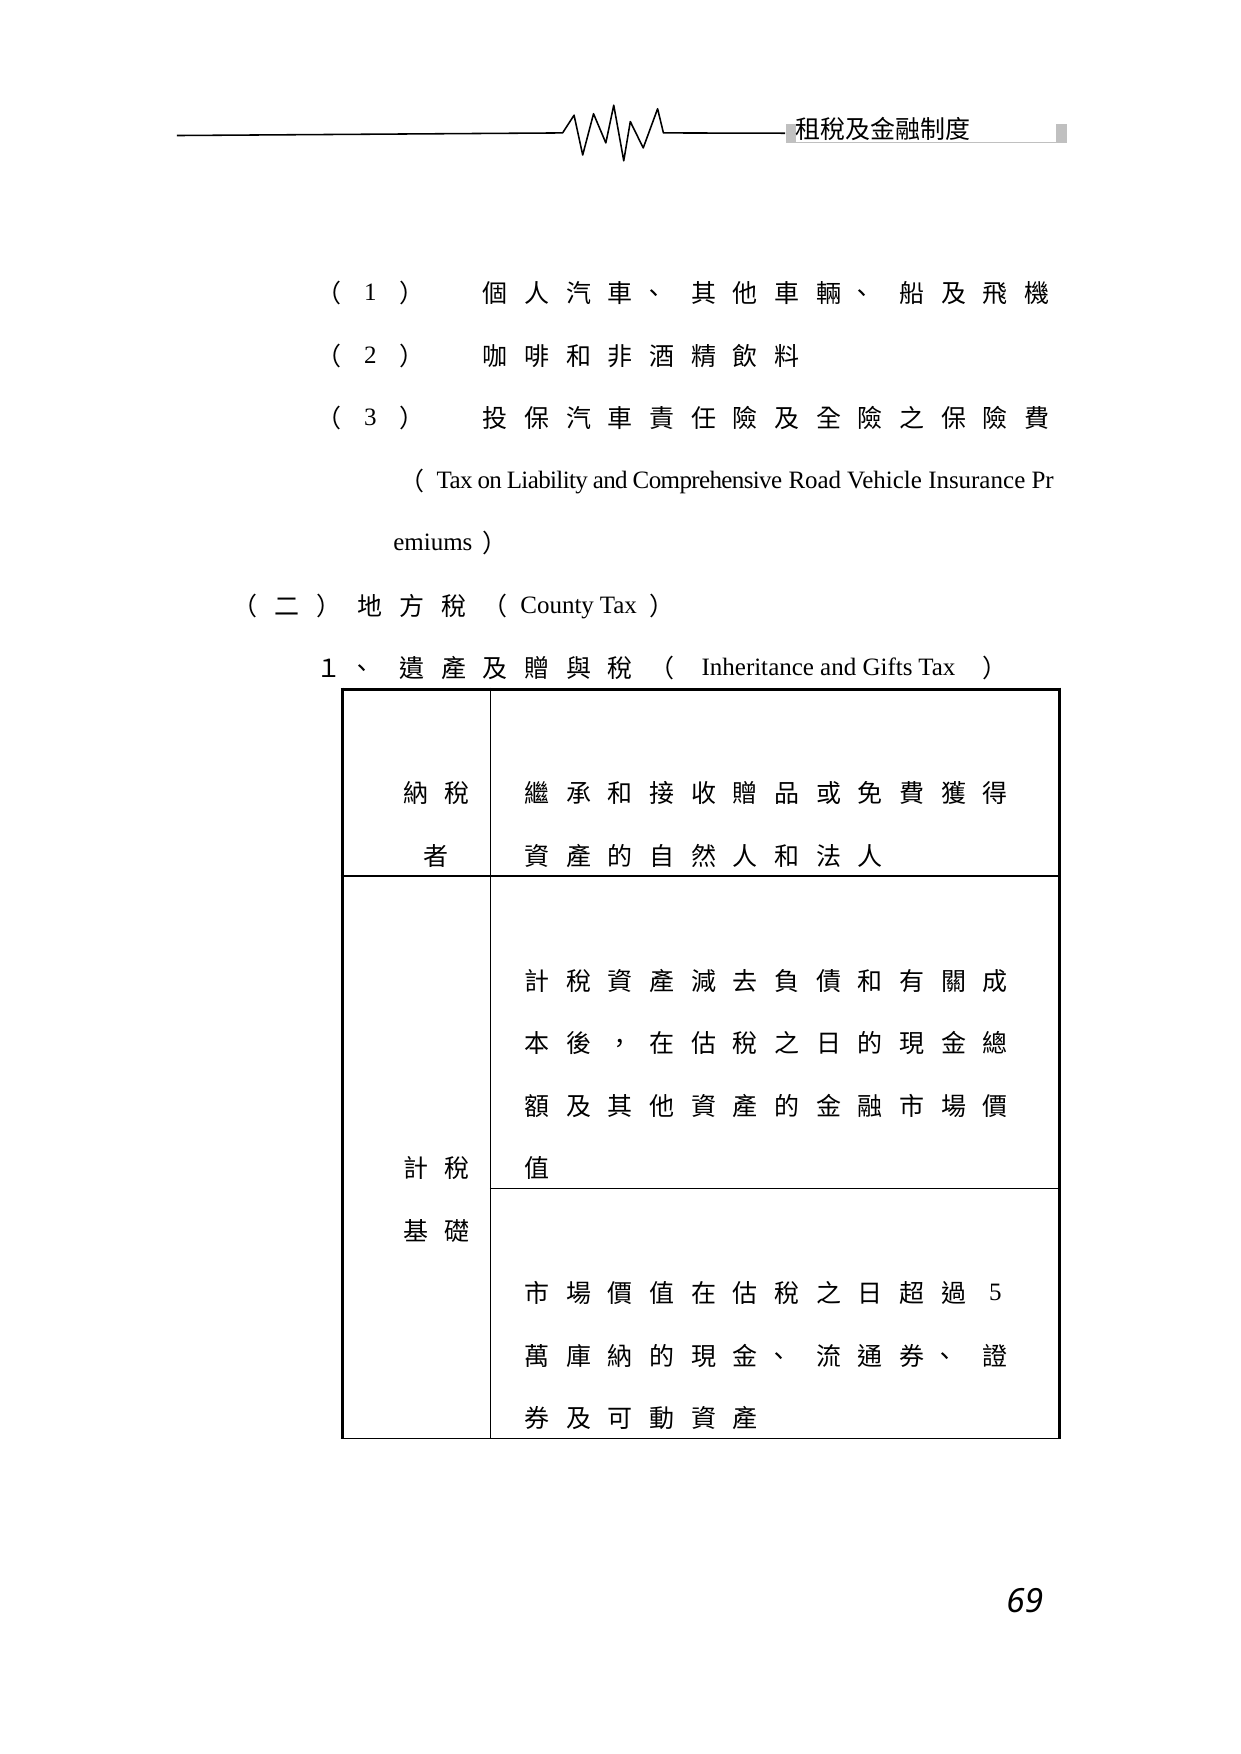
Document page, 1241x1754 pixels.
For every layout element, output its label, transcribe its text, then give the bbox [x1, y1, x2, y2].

table_header 納稅者 [344, 691, 490, 875]
table_cell 計稅資產減去負債和有關成本後，在估稅之日的現金總額及其他資產的金融市場價值 [491, 877, 1058, 1188]
text （二）地方稅（County Tax） [207, 563, 1058, 625]
text （3） 投保汽車責任險及全險之保險費（Tax on Liability and Comprehensive Road Vehicle Insurance Premiums） [306, 375, 1058, 563]
table_cell 計稅基礎 [344, 877, 490, 1438]
table_header 繼承和接收贈品或免費獲得資產的自然人和法人 [491, 691, 1058, 875]
text （1） 個人汽車、其他車輛、船及飛機 [306, 250, 1058, 313]
text （2） 咖啡和非酒精飲料 [306, 313, 1058, 375]
text １、遺產及贈與稅（Inheritance and Gifts Tax） [281, 625, 1058, 688]
table_cell 市場價值在估稅之日超過5萬庫納的現金、流通券、證券及可動資產 [491, 1189, 1058, 1438]
